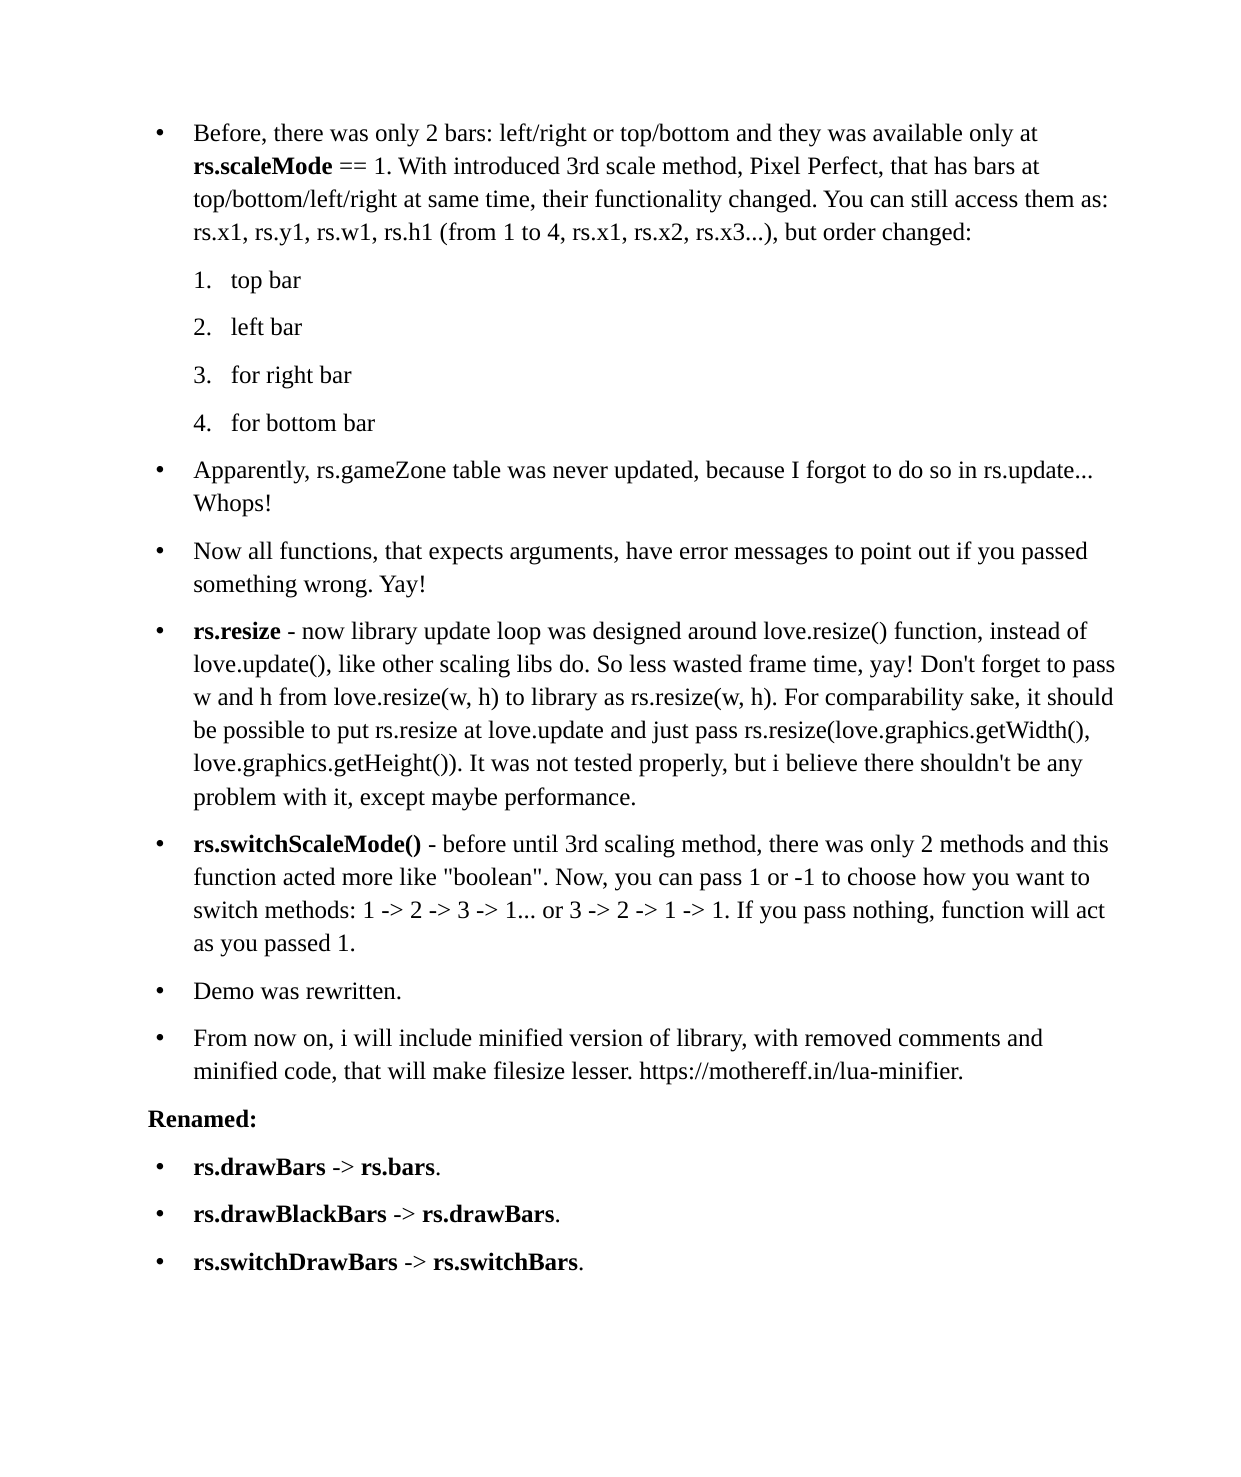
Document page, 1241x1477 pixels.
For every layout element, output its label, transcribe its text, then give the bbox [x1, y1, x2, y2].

list rs.drawBars -> rs.bars. [156, 1152, 1122, 1180]
list rs.resize - now library update loop was designed around love.resize() function, instead of love.update(), like other scaling libs do. So less wasted frame time, yay! Don't forget to pass w and h from love.resize(w, h) to library as rs.resize(w, h). For comparability sake, it should be possible to put rs.resize at love.update and just pass rs.resize(love.graphics.getWidth(), love.graphics.getHeight()). It was not tested properly, but i believe there shouldn't be any problem with it, except maybe performance. [156, 616, 1122, 810]
list for bottom bar [193, 408, 1122, 436]
list rs.switchScaleMode() - before until 3rd scaling method, there was only 2 methods and this function acted more like "boolean". Now, you can pass 1 or -1 to choose how you want to switch methods: 1 -> 2 -> 3 -> 1... or 3 -> 2 -> 1 -> 1. If you pass nothing, function will act as you passed 1. [156, 829, 1122, 957]
list Before, there was only 2 bars: left/right or top/bottom and they was available only at rs.scaleMode == 1. With introduced 3rd scale method, Pixel Perfect, that has bars at top/bottom/left/right at same time, their functionality changed. You can still access them as: rs.x1, rs.y1, rs.w1, rs.h1 (from 1 to 4, rs.x1, rs.x2, rs.x3...), but order changed: [156, 118, 1122, 246]
list left bar [193, 312, 1122, 341]
list From now on, i will include minified version of library, with removed comments and minified code, that will make filesize lesser. https://mothereff.in/lua-minifier. [156, 1023, 1122, 1085]
text Renamed: [118, 1104, 1122, 1133]
list rs.switchDrawBars -> rs.switchBars. [156, 1247, 1122, 1276]
list top bar [193, 265, 1122, 293]
list Apparently, rs.gameZone table was never updated, because I forgot to do so in rs.update... Whops! [156, 455, 1122, 517]
list rs.drawBlackBars -> rs.drawBars. [156, 1199, 1122, 1228]
list Demo was rewritten. [156, 976, 1122, 1004]
list for right bar [193, 360, 1122, 389]
list Now all functions, that expects arguments, have error messages to point out if you passed something wrong. Yay! [156, 536, 1122, 598]
